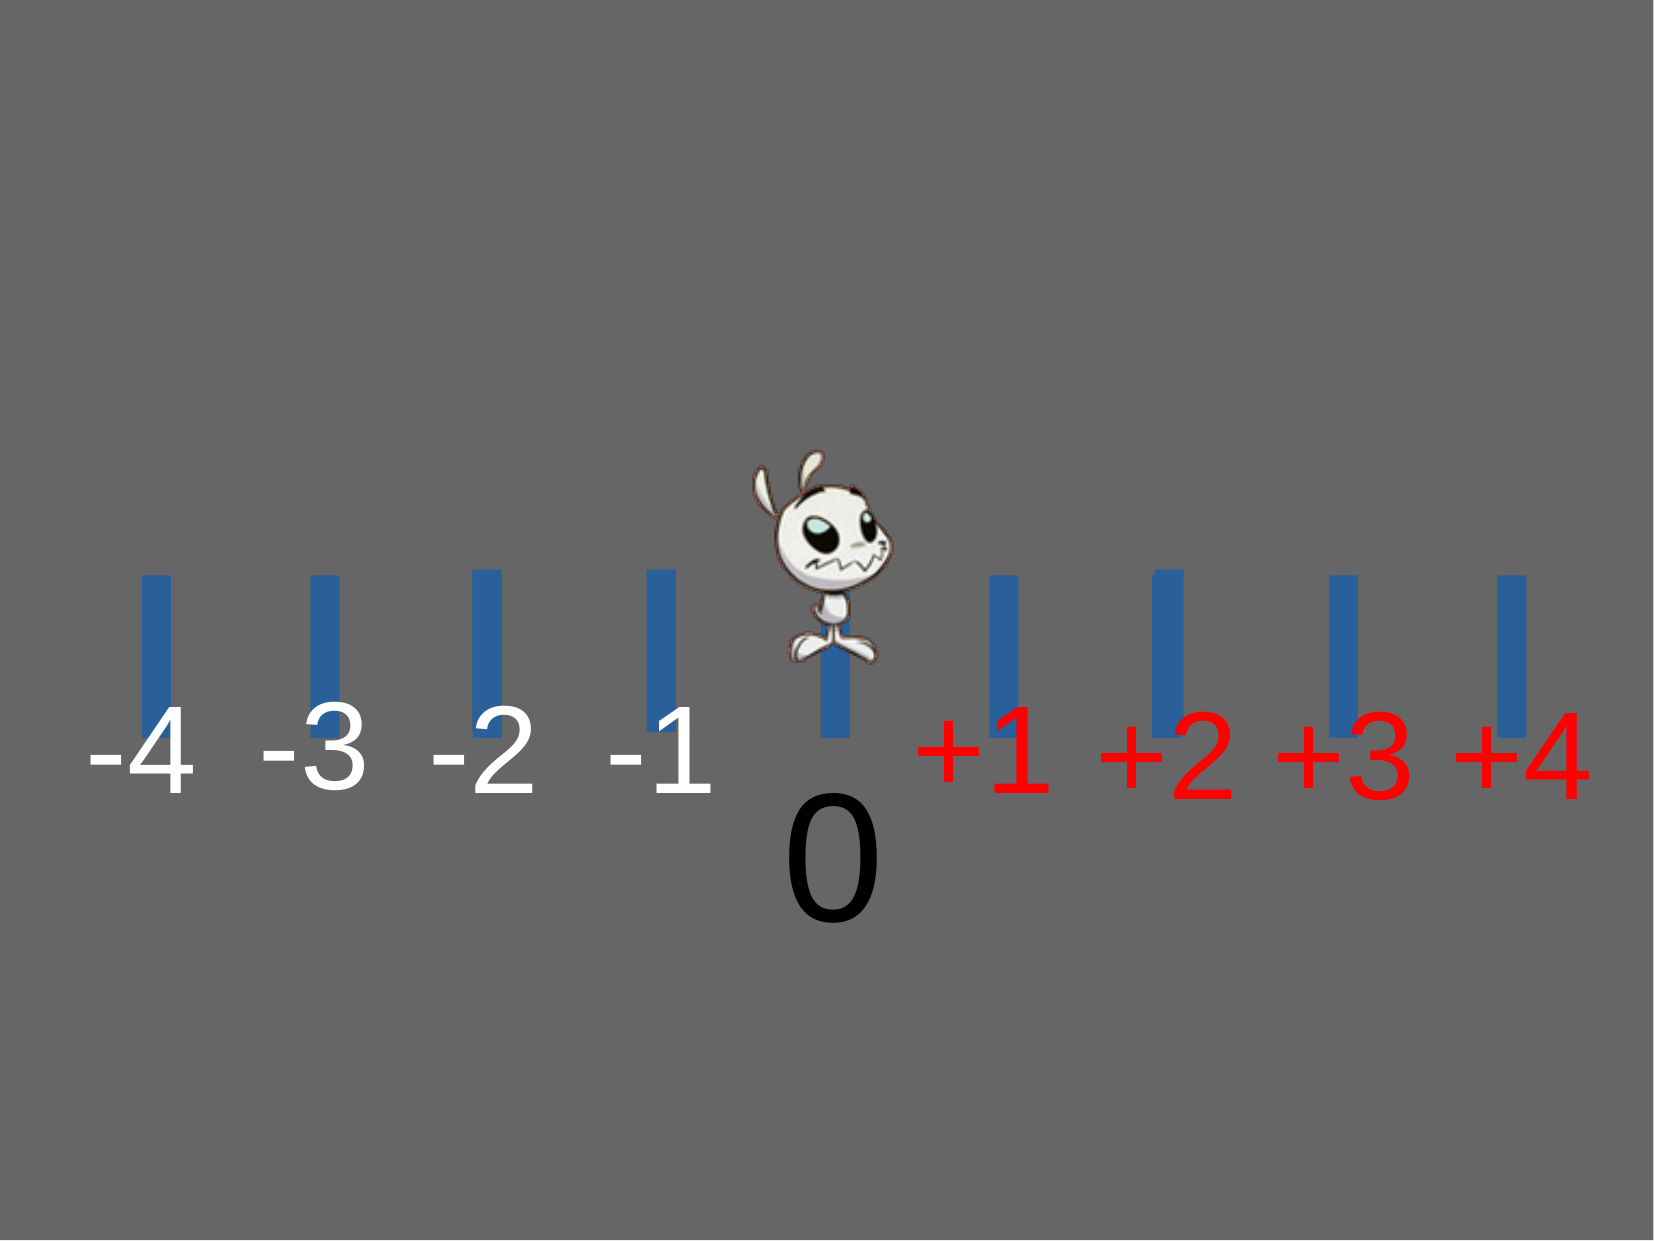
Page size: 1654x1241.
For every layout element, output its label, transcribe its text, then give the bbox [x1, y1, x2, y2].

text_box -2 [413, 673, 638, 839]
title 0 [521, 708, 1146, 1007]
text_box +2 [1080, 679, 1257, 845]
text_box -3 [244, 668, 469, 835]
text_box +3 [1257, 679, 1435, 845]
text_box [0, 0, 1654, 1241]
text_box -1 [638, 673, 815, 839]
text_box -4 [70, 673, 296, 839]
text_box +4 [1435, 679, 1654, 845]
text_box +1 [897, 673, 1123, 839]
picture [730, 436, 898, 669]
